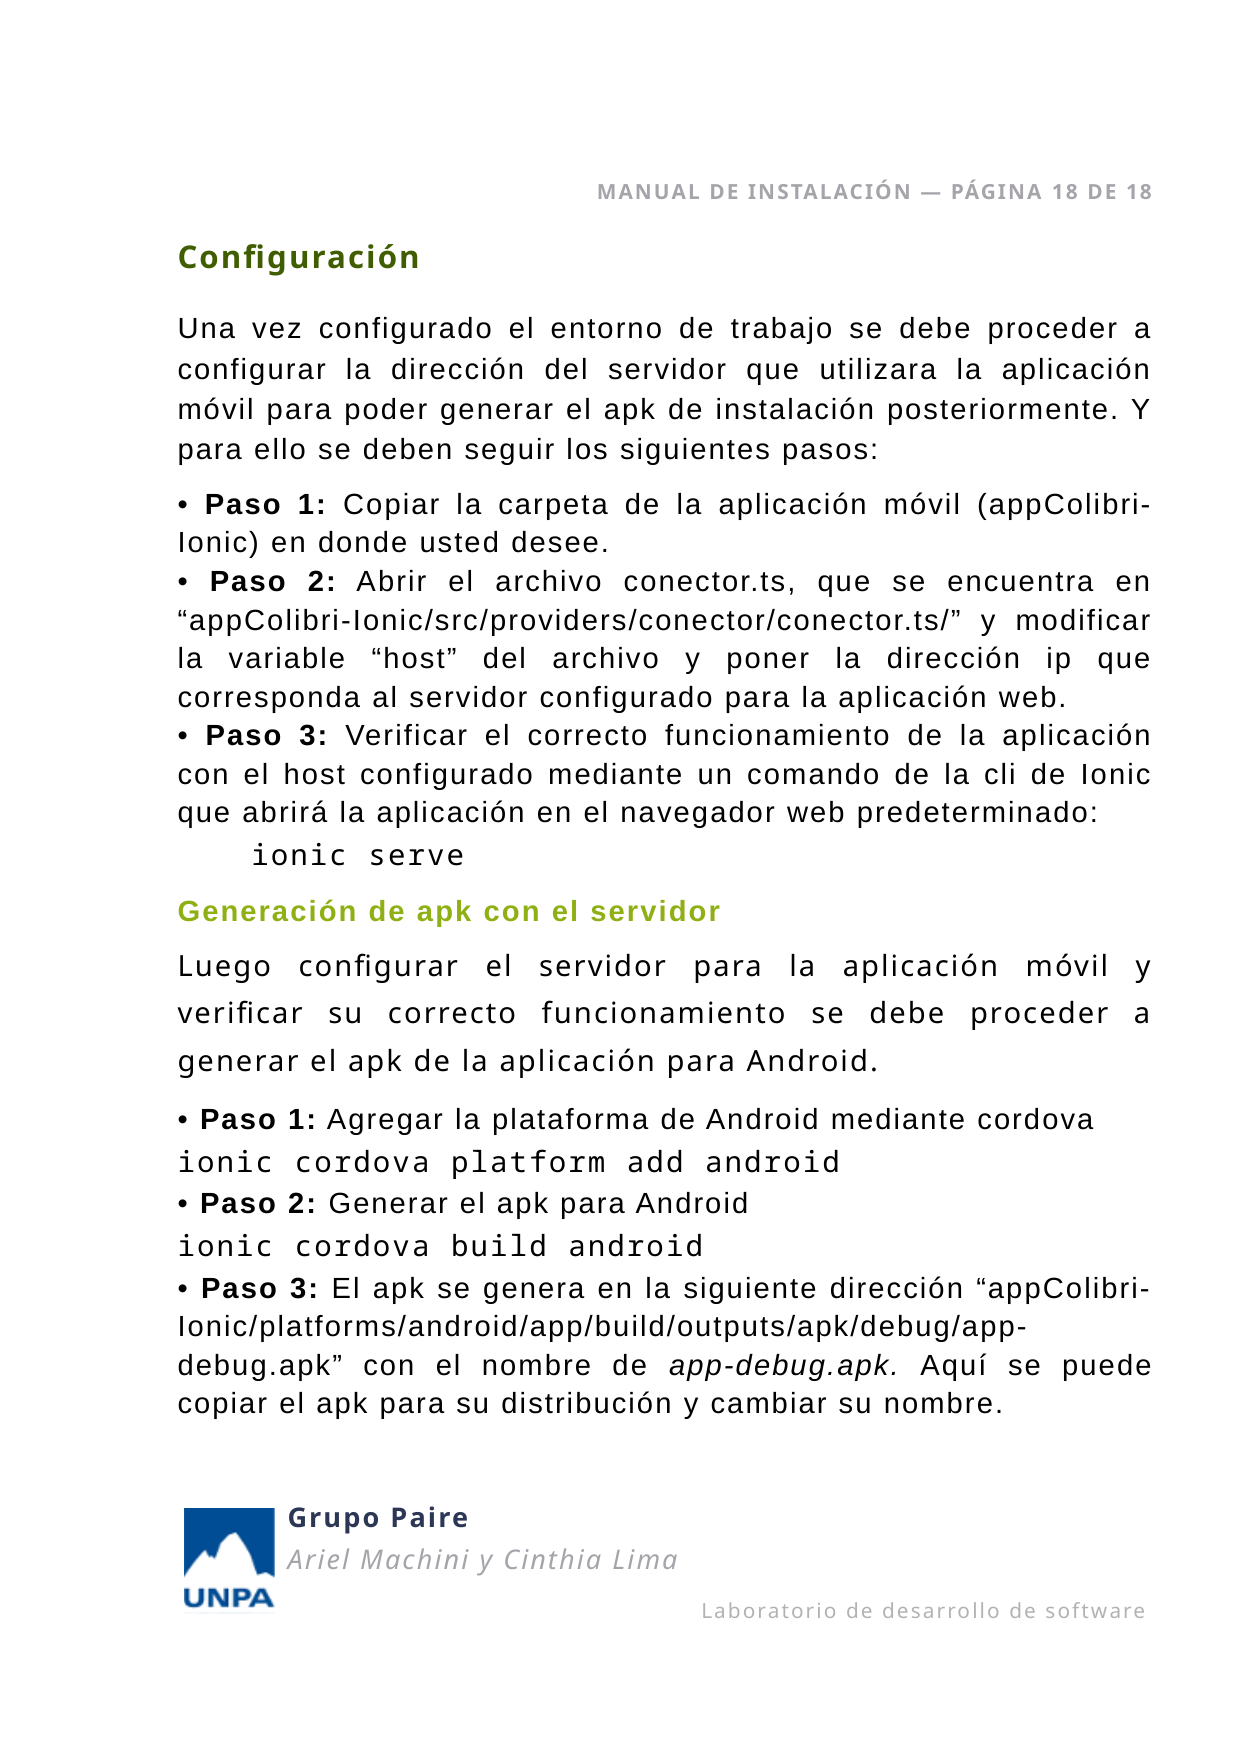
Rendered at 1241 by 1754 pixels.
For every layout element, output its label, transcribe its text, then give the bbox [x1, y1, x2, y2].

text ionic cordova build android [177, 1225, 1152, 1265]
picture [184, 1508, 275, 1614]
text • Paso 1: Agregar la plataforma de Android mediante cordova [177, 1102, 1152, 1136]
text • Paso 3: Verificar el correcto funcionamiento de la aplicación con el host configurado mediante un comando de la cli de Ionic que abrirá la aplicación en el navegador web predeterminado: [177, 718, 1152, 829]
text ionic serve [177, 834, 1152, 873]
text • Paso 1: Copiar la carpeta de la aplicación móvil (appColibri-Ionic) en donde usted desee. [177, 487, 1152, 559]
text • Paso 3: El apk se genera en la siguiente dirección “appColibri-Ionic/platforms/android/app/build/outputs/apk/debug/app-debug.apk” con el nombre de app-debug.apk. Aquí se puede copiar el apk para su distribución y cambiar su nombre. [177, 1271, 1152, 1420]
text • Paso 2: Abrir el archivo conector.ts, que se encuentra en “appColibri-Ionic/src/providers/conector/conector.ts/” y modificar la variable “host” del archivo y poner la dirección ip que corresponda al servidor configurado para la aplicación web. [177, 564, 1152, 713]
text • Paso 2: Generar el apk para Android [177, 1187, 1152, 1220]
text ionic cordova platform add android [177, 1141, 1152, 1181]
subtitle Generación de apk con el servidor [177, 894, 1152, 927]
subtitle Configuración [177, 235, 1152, 278]
text Una vez configurado el entorno de trabajo se debe proceder a configurar la dirección del servidor que utilizara la aplicación móvil para poder generar el apk de instalación posteriormente. Y para ello se deben seguir los siguientes pasos: [177, 311, 1152, 466]
text Luego configurar el servidor para la aplicación móvil y verificar su correcto funcionamiento se debe proceder a generar el apk de la aplicación para Android. [177, 945, 1152, 1080]
